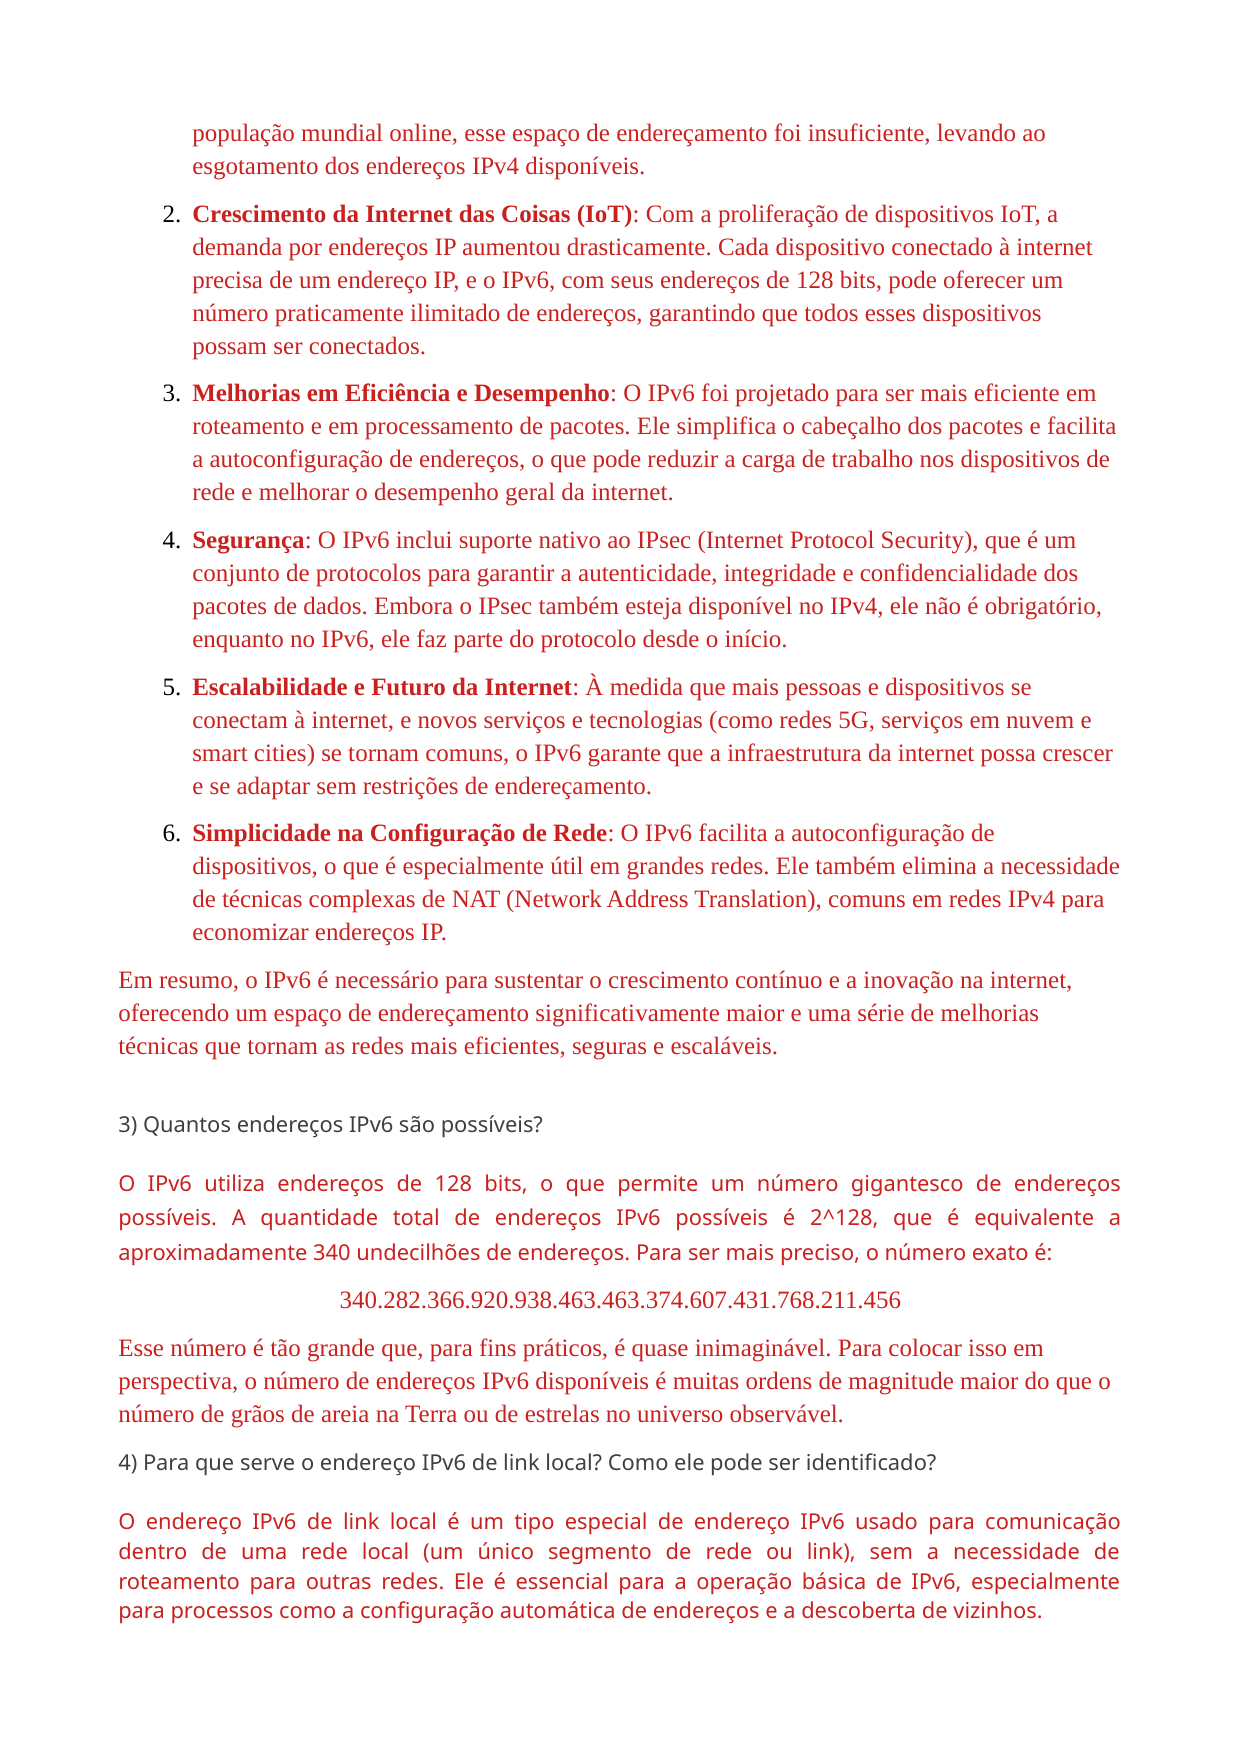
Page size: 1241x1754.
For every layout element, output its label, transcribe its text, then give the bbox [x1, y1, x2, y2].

list Simplicidade na Configuração de Rede: O IPv6 facilita a autoconfiguração de dispositivos, o que é especialmente útil em grandes redes. Ele também elimina a necessidade de técnicas complexas de NAT (Network Address Translation), comuns em redes IPv4 para economizar endereços IP. [162, 818, 1122, 946]
text O endereço IPv6 de link local é um tipo especial de endereço IPv6 usado para comunicação dentro de uma rede local (um único segmento de rede ou link), sem a necessidade de roteamento para outras redes. Ele é essencial para a operação básica de IPv6, especialmente para processos como a configuração automática de endereços e a descoberta de vizinhos. [118, 1506, 1122, 1625]
list Melhorias em Eficiência e Desempenho: O IPv6 foi projetado para ser mais eficiente em roteamento e em processamento de pacotes. Ele simplifica o cabeçalho dos pacotes e facilita a autoconfiguração de endereços, o que pode reduzir a carga de trabalho nos dispositivos de rede e melhorar o desempenho geral da internet. [162, 378, 1122, 506]
list população mundial online, esse espaço de endereçamento foi insuficiente, levando ao esgotamento dos endereços IPv4 disponíveis. [162, 118, 1122, 180]
text Em resumo, o IPv6 é necessário para sustentar o crescimento contínuo e a inovação na internet, oferecendo um espaço de endereçamento significativamente maior e uma série de melhorias técnicas que tornam as redes mais eficientes, seguras e escaláveis. [118, 965, 1122, 1060]
text Esse número é tão grande que, para fins práticos, é quase inimaginável. Para colocar isso em perspectiva, o número de endereços IPv6 disponíveis é muitas ordens de magnitude maior do que o número de grãos de areia na Terra ou de estrelas no universo observável. [118, 1333, 1122, 1428]
text 4) Para que serve o endereço IPv6 de link local? Como ele pode ser identificado? [118, 1446, 1122, 1476]
list Escalabilidade e Futuro da Internet: À medida que mais pessoas e dispositivos se conectam à internet, e novos serviços e tecnologias (como redes 5G, serviços em nuvem e smart cities) se tornam comuns, o IPv6 garante que a infraestrutura da internet possa crescer e se adaptar sem restrições de endereçamento. [162, 672, 1122, 799]
list Segurança: O IPv6 inclui suporte nativo ao IPsec (Internet Protocol Security), que é um conjunto de protocolos para garantir a autenticidade, integridade e confidencialidade dos pacotes de dados. Embora o IPsec também esteja disponível no IPv4, ele não é obrigatório, enquanto no IPv6, ele faz parte do protocolo desde o início. [162, 525, 1122, 653]
text 340.282.366.920.938.463.463.374.607.431.768.211.456 [118, 1285, 1122, 1314]
text O IPv6 utiliza endereços de 128 bits, o que permite um número gigantesco de endereços possíveis. A quantidade total de endereços IPv6 possíveis é 2^128, que é equivalente a aproximadamente 340 undecilhões de endereços. Para ser mais preciso, o número exato é: [118, 1168, 1122, 1266]
text 3) Quantos endereços IPv6 são possíveis? [118, 1108, 1122, 1138]
list Crescimento da Internet das Coisas (IoT): Com a proliferação de dispositivos IoT, a demanda por endereços IP aumentou drasticamente. Cada dispositivo conectado à internet precisa de um endereço IP, e o IPv6, com seus endereços de 128 bits, pode oferecer um número praticamente ilimitado de endereços, garantindo que todos esses dispositivos possam ser conectados. [162, 199, 1122, 359]
